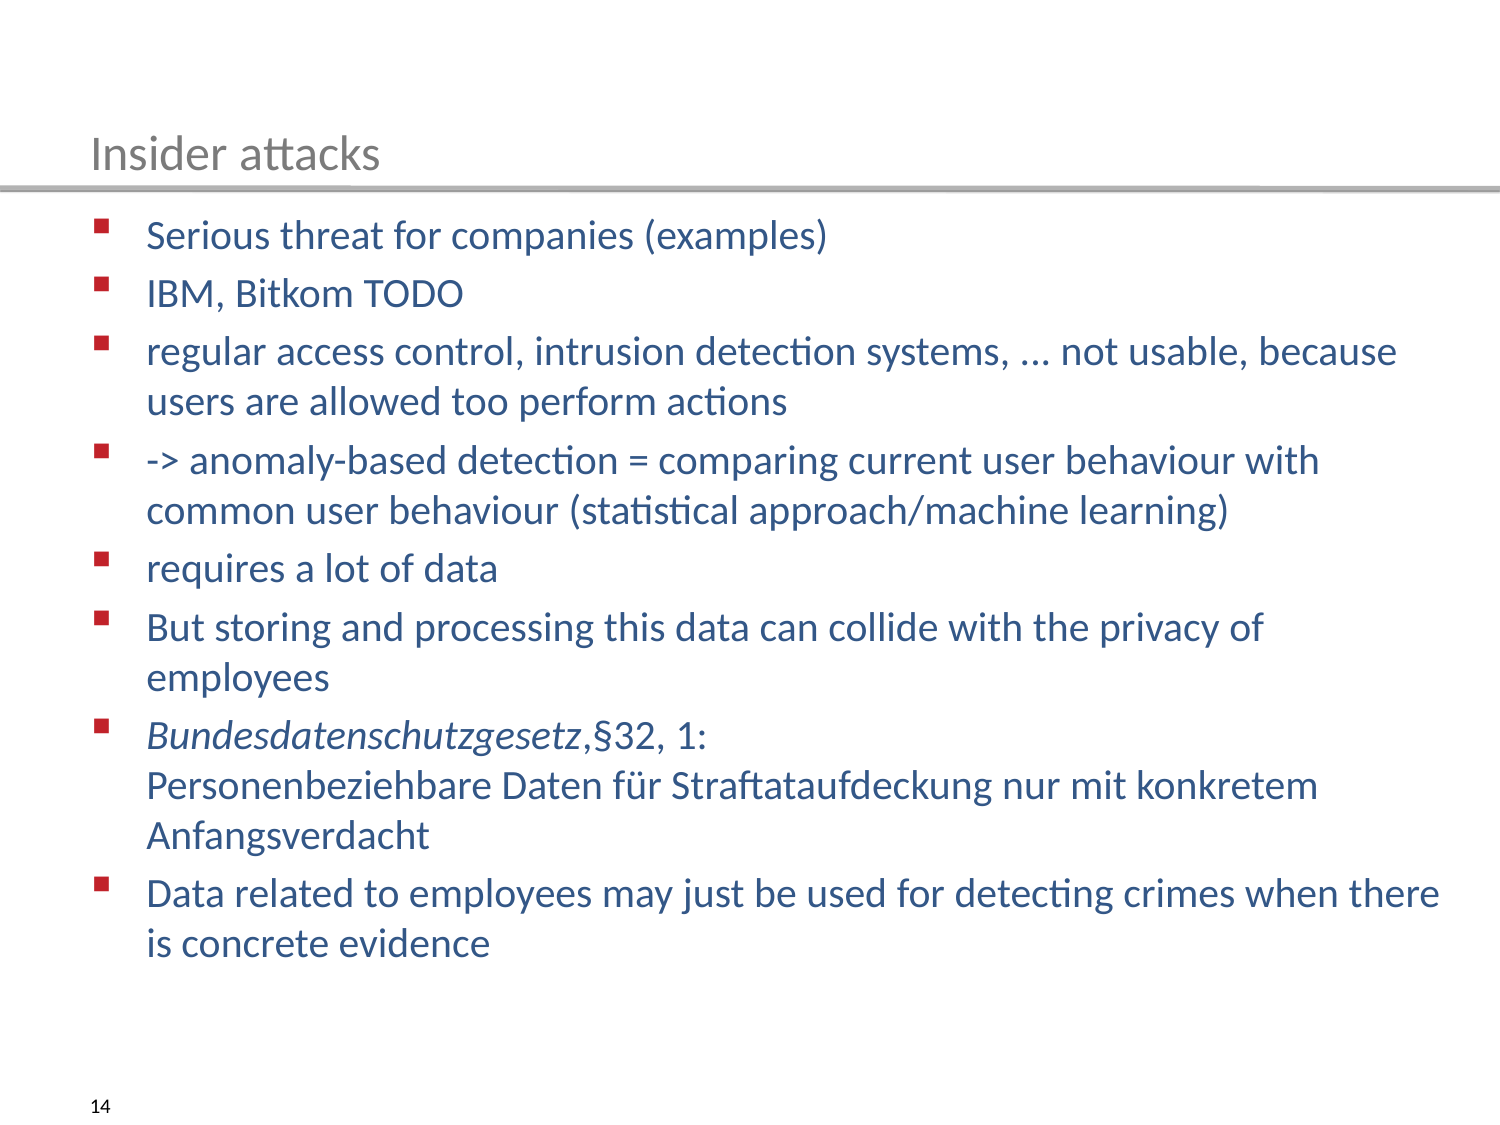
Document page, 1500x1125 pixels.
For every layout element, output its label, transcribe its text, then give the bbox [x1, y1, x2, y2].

list Serious threat for companies (examples) IBM, Bitkom TODO regular access control, intrusion detection systems, ... not usable, because users are allowed too perform actions -> anomaly-based detection = comparing current user behaviour with common user behaviour (statistical approach/machine learning) requires a lot of data But storing and processing this data can collide with the privacy of employees Bundesdatenschutzgesetz,§32, 1: Personenbeziehbare Daten für Straftataufdeckung nur mit konkretem Anfangsverdacht Data related to employees may just be used for detecting crimes when there is concrete evidence [75, 200, 1463, 1100]
title Insider attacks [75, 19, 1463, 188]
